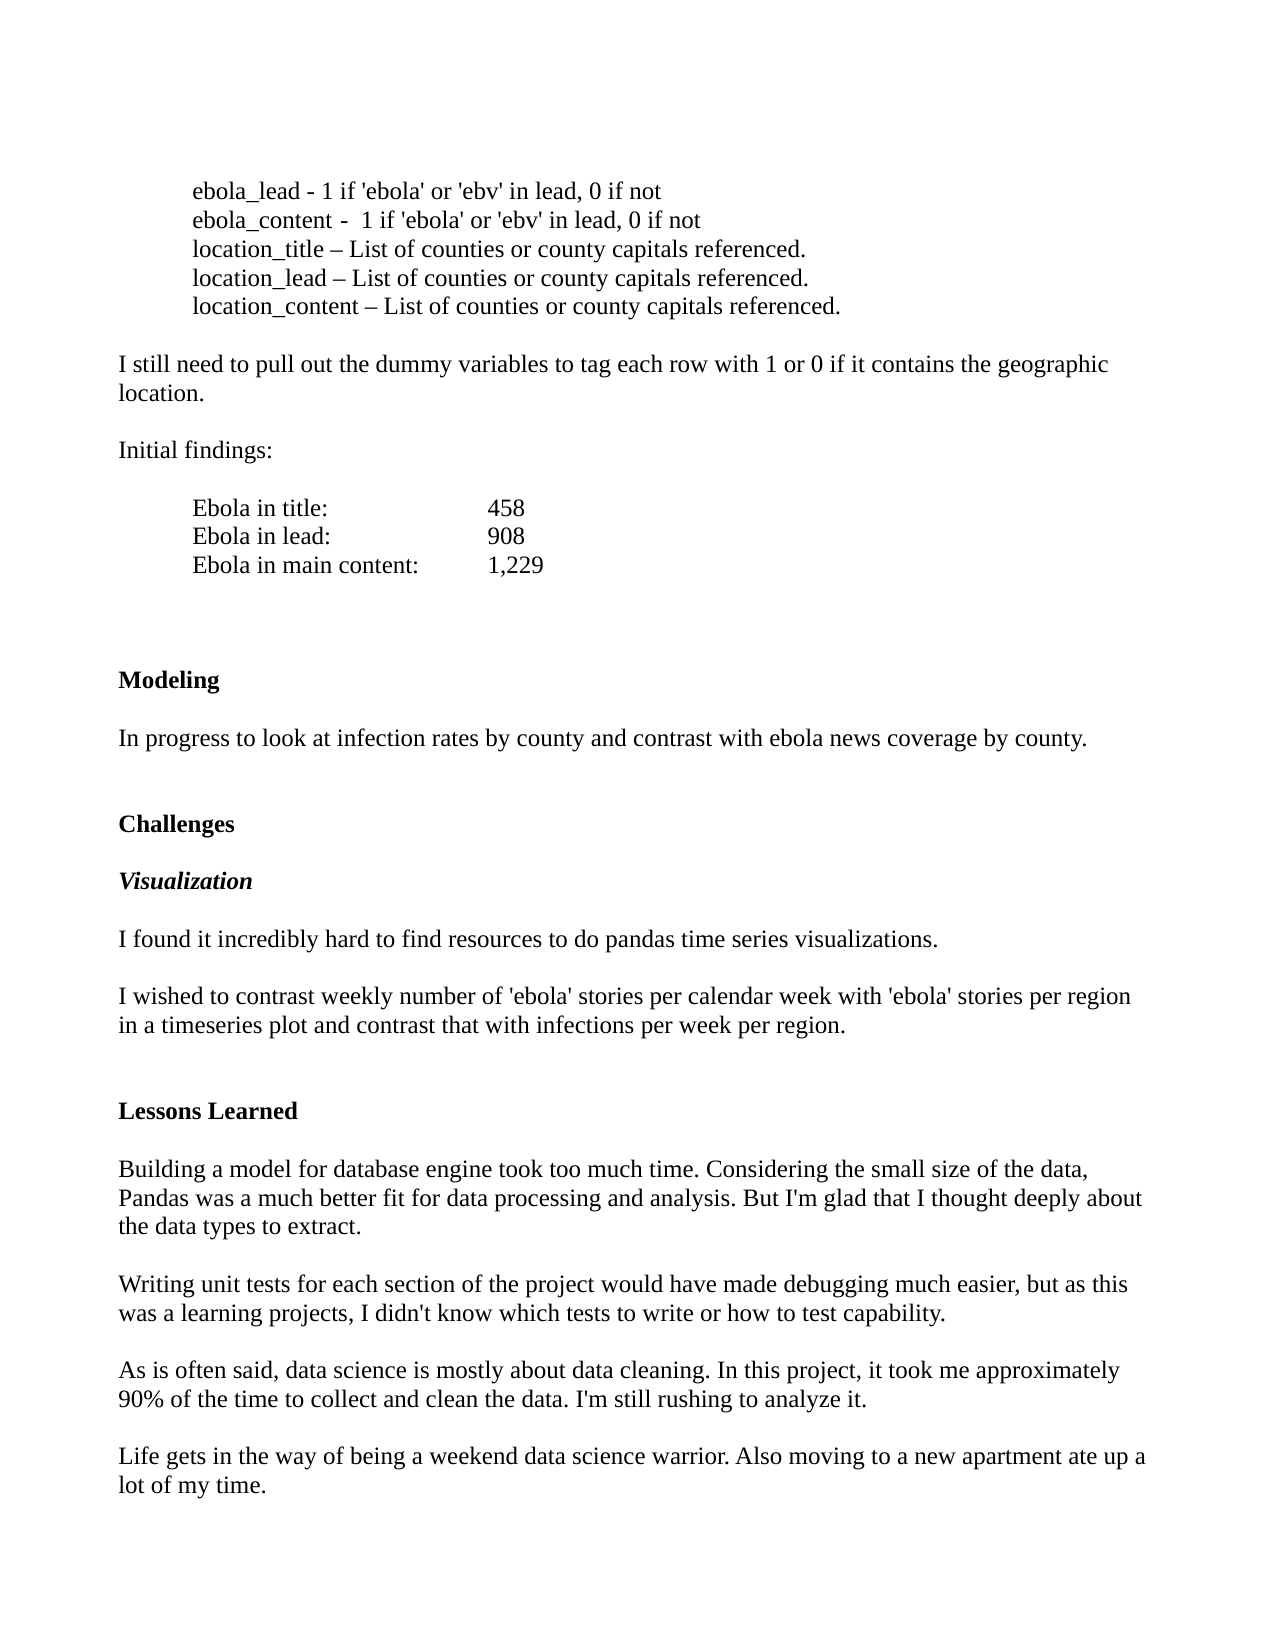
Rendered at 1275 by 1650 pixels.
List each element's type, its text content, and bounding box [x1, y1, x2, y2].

text I wished to contrast weekly number of 'ebola' stories per calendar week with 'ebola' stories per region in a timeseries plot and contrast that with infections per week per region. [118, 981, 1157, 1039]
text location_lead – List of counties or county capitals referenced. [192, 263, 1157, 291]
text Ebola in lead: 908 [192, 521, 1157, 550]
text Challenges [118, 809, 1157, 838]
text Initial findings: [118, 435, 1157, 464]
text ebola_lead - 1 if 'ebola' or 'ebv' in lead, 0 if not [192, 176, 1157, 205]
text Modeling [118, 665, 1157, 694]
text ebola_content - 1 if 'ebola' or 'ebv' in lead, 0 if not [192, 205, 1157, 234]
text In progress to look at infection rates by county and contrast with ebola news coverage by county. [118, 723, 1157, 751]
text Life gets in the way of being a weekend data science warrior. Also moving to a new apartment ate up a lot of my time. [118, 1441, 1157, 1499]
text Writing unit tests for each section of the project would have made debugging much easier, but as this was a learning projects, I didn't know which tests to write or how to test capability. [118, 1269, 1157, 1326]
text Building a model for database engine took too much time. Considering the small size of the data, Pandas was a much better fit for data processing and analysis. But I'm glad that I thought deeply about the data types to extract. [118, 1154, 1157, 1240]
text I still need to pull out the dummy variables to tag each row with 1 or 0 if it contains the geographic location. [118, 349, 1157, 406]
text I found it incredibly hard to find resources to do pandas time series visualizations. [118, 924, 1157, 953]
text As is often said, data science is mostly about data cleaning. In this project, it took me approximately 90% of the time to collect and clean the data. I'm still rushing to analyze it. [118, 1355, 1157, 1413]
text Visualization [118, 866, 1157, 895]
text Ebola in title: 458 [192, 493, 1157, 521]
text Lessons Learned [118, 1096, 1157, 1125]
text location_title – List of counties or county capitals referenced. [192, 234, 1157, 263]
text location_content – List of counties or county capitals referenced. [192, 291, 1157, 320]
text Ebola in main content: 1,229 [192, 550, 1157, 579]
